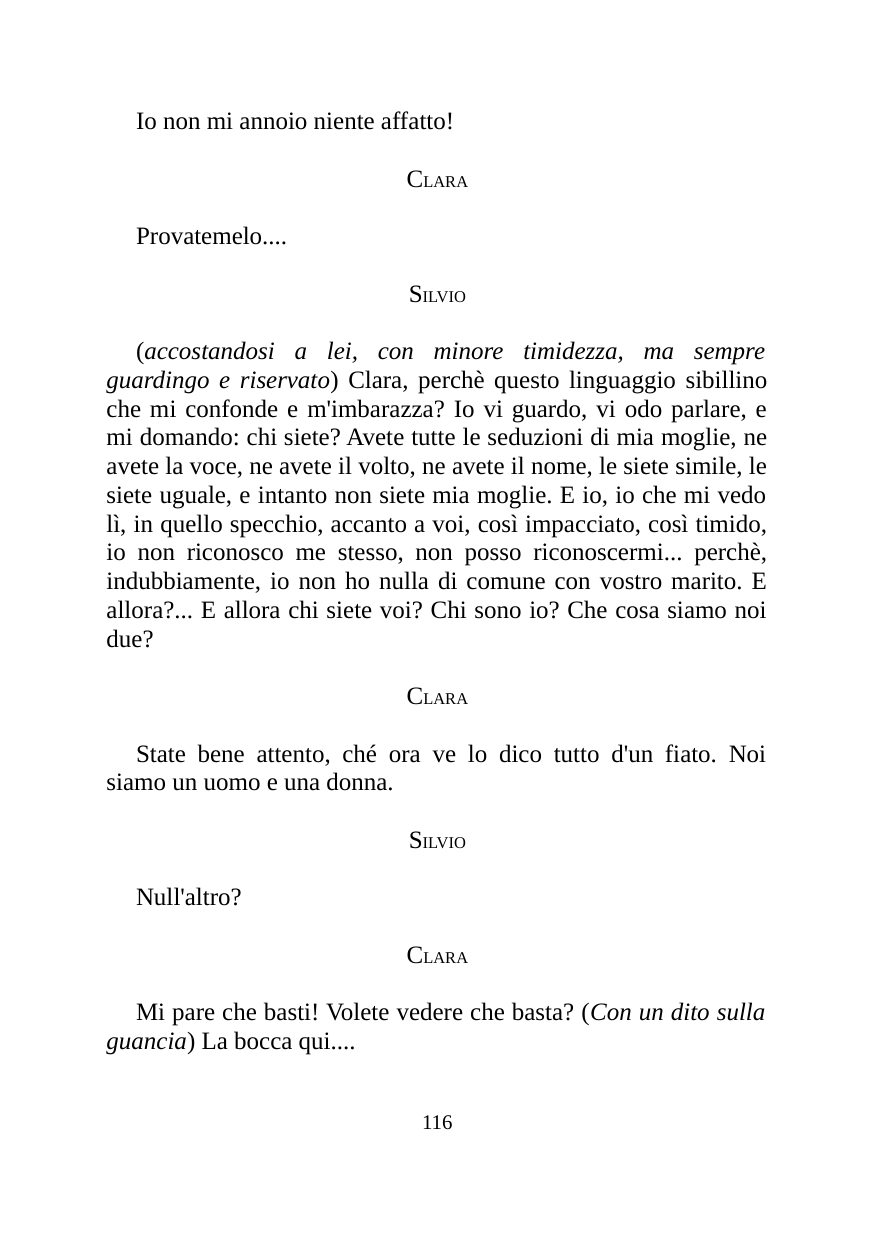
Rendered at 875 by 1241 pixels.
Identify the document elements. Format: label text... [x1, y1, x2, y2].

text Clara [106, 681, 768, 710]
text Silvio [106, 825, 768, 854]
text Null'altro? [106, 882, 768, 911]
text Io non mi annoio niente affatto! [106, 106, 768, 135]
text Silvio [106, 279, 768, 307]
text Mi pare che basti! Volete vedere che basta? (Con un dito sulla guancia) La bocca qui.... [106, 997, 768, 1055]
text Clara [106, 164, 768, 192]
text (accostandosi a lei, con minore timidezza, ma sempre guardingo e riservato) Clara, perchè questo linguaggio sibillino che mi confonde e m'imbarazza? Io vi guardo, vi odo parlare, e mi domando: chi siete? Avete tutte le seduzioni di mia moglie, ne avete la voce, ne avete il volto, ne avete il nome, le siete simile, le siete uguale, e intanto non siete mia moglie. E io, io che mi vedo lì, in quello specchio, accanto a voi, così impacciato, così timido, io non riconosco me stesso, non posso riconoscermi... perchè, indubbiamente, io non ho nulla di comune con vostro marito. E allora?... E allora chi siete voi? Chi sono io? Che cosa siamo noi due? [106, 336, 768, 652]
text Provatemelo.... [106, 221, 768, 250]
text Clara [106, 940, 768, 969]
text State bene attento, ché ora ve lo dico tutto d'un fiato. Noi siamo un uomo e una donna. [106, 739, 768, 796]
